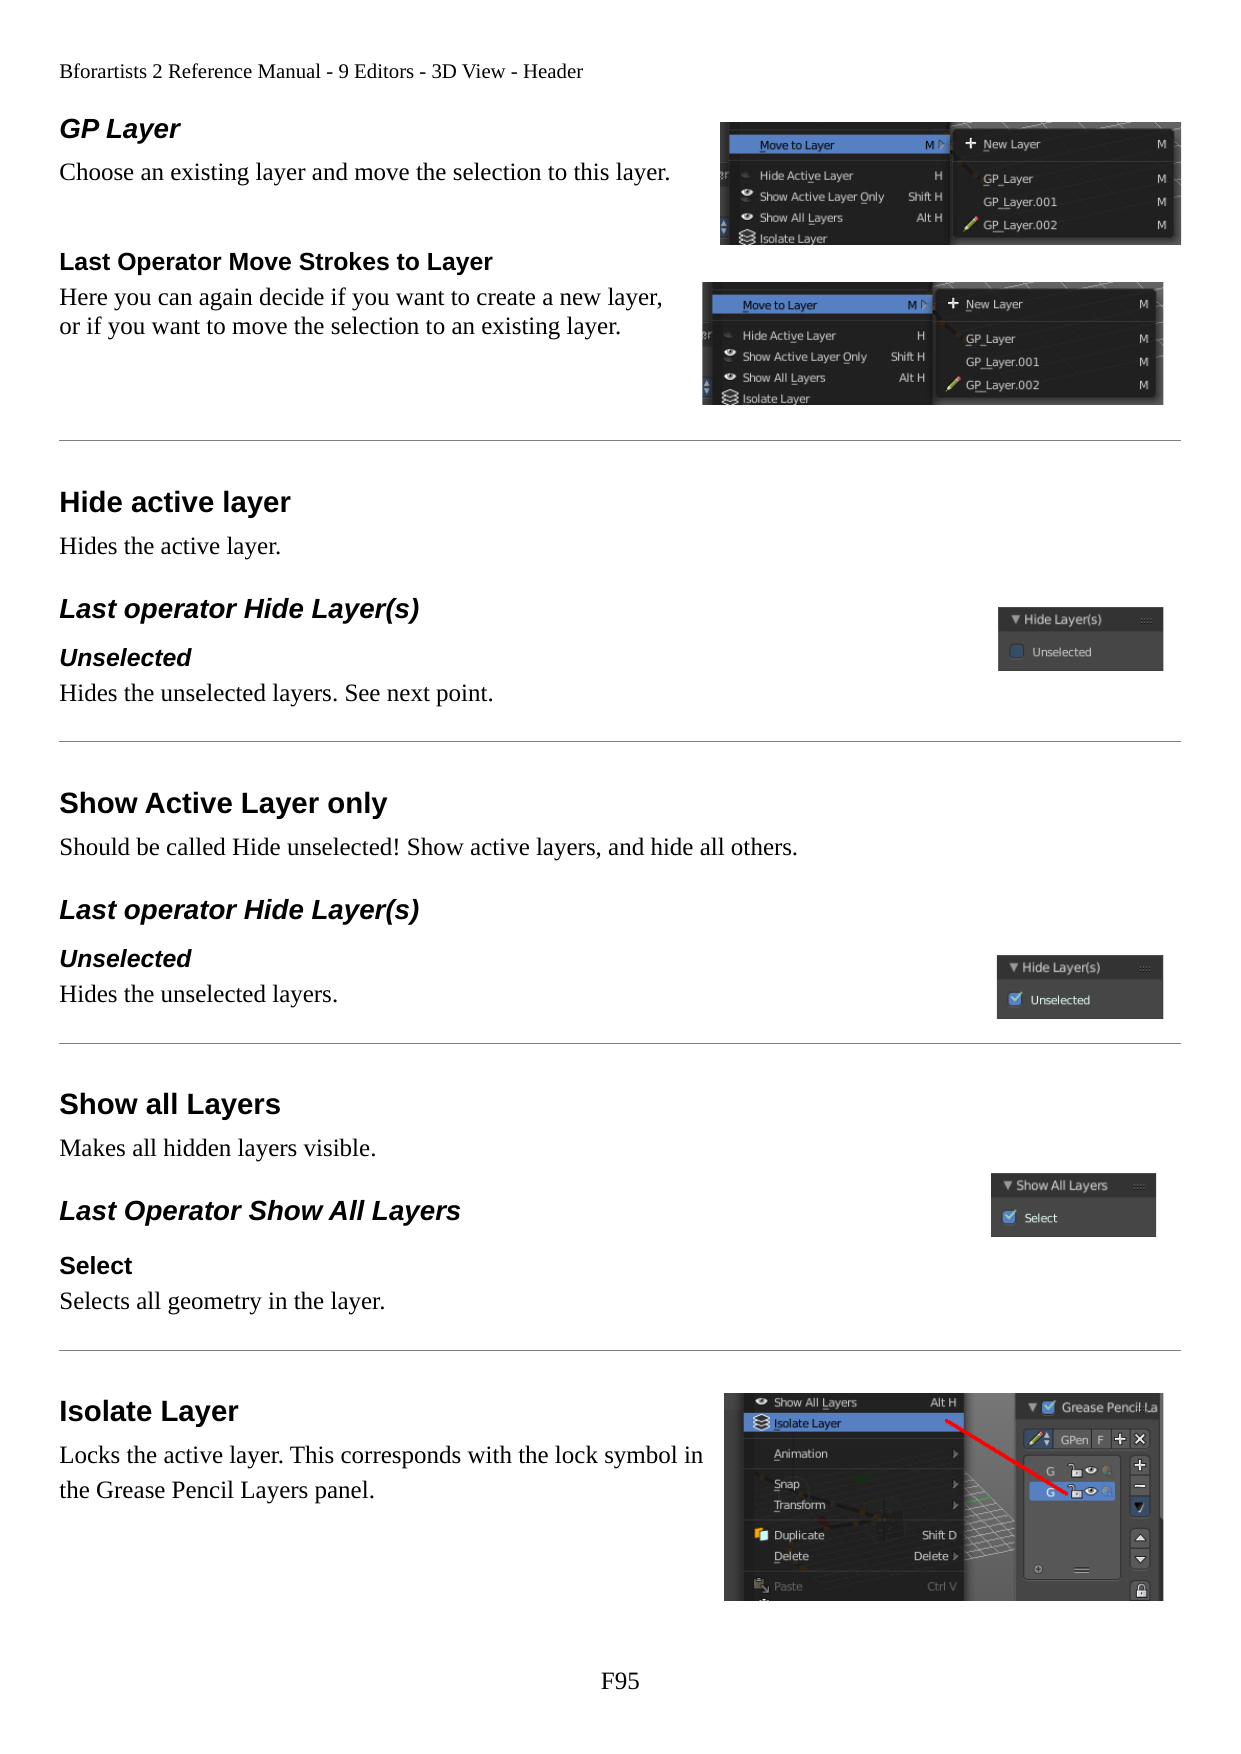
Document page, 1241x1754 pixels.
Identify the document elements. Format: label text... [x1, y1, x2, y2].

text Hides the unselected layers. See next point. [59, 678, 1181, 707]
subtitle Show all Layers [59, 1087, 1181, 1120]
subtitle Hide active layer [59, 484, 1181, 518]
subtitle Last Operator Show All Layers [59, 1194, 991, 1226]
text Should be called Hide unselected! Show active layers, and hide all others. [59, 832, 1181, 861]
subtitle Select [59, 1251, 1181, 1280]
picture [991, 1173, 1157, 1237]
subtitle Last operator Hide Layer(s) [59, 592, 1181, 624]
text Hides the active layer. [59, 531, 1181, 559]
subtitle [1164, 1394, 1181, 1428]
text Choose an existing layer and move the selection to this layer. [59, 157, 720, 186]
subtitle Last Operator Move Strokes to Layer [59, 247, 1181, 276]
text Selects all geometry in the layer. [59, 1286, 1181, 1315]
picture [724, 1393, 1164, 1601]
subtitle Last operator Hide Layer(s) [59, 893, 1181, 925]
text Locks the active layer. This corresponds with the lock symbol in the Grease Pencil Layers panel. [59, 1440, 724, 1503]
subtitle Isolate Layer [59, 1394, 724, 1428]
text Hides the unselected layers. [59, 979, 996, 1008]
picture [996, 955, 1164, 1019]
picture [720, 122, 1182, 245]
picture [702, 282, 1164, 405]
text Makes all hidden layers visible. [59, 1133, 1181, 1162]
subtitle Unselected [59, 643, 1181, 672]
subtitle [1157, 1194, 1181, 1226]
text Here you can again decide if you want to create a new layer, or if you want to move the selection to an existing layer. [59, 282, 702, 339]
picture [998, 607, 1164, 671]
subtitle GP Layer [59, 113, 1181, 144]
subtitle Show Active Layer only [59, 786, 1181, 819]
subtitle Unselected [59, 944, 1181, 973]
